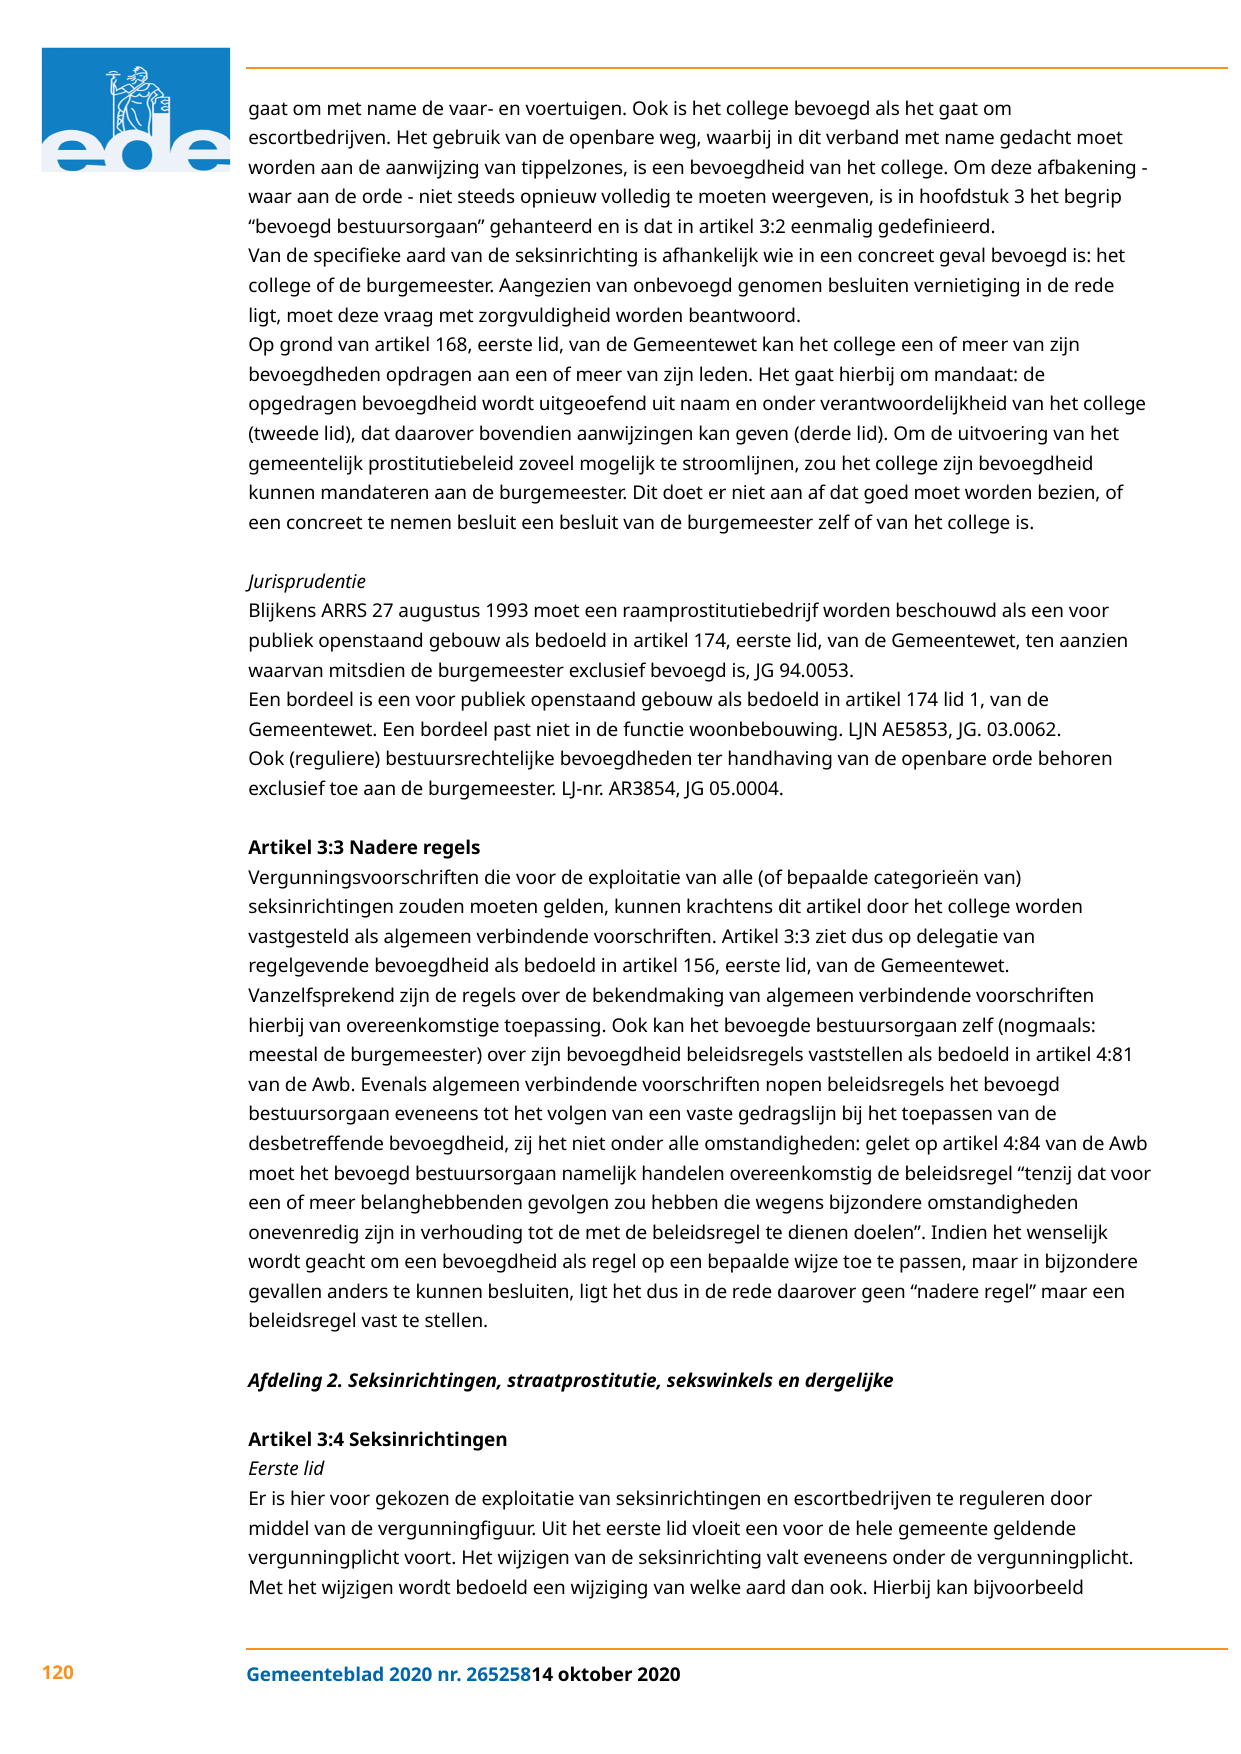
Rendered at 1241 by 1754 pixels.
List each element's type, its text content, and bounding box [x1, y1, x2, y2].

text Een bordeel is een voor publiek openstaand gebouw als bedoeld in artikel 174 lid 1, van de Gemeentewet. Een bordeel past niet in de functie woonbebouwing. LJN AE5853, JG. 03.0062. [248, 686, 1152, 742]
text Van de specifieke aard van de seksinrichting is afhankelijk wie in een concreet geval bevoegd is: het college of de burgemeester. Aangezien van onbevoegd genomen besluiten vernietiging in de rede ligt, moet deze vraag met zorgvuldigheid worden beantwoord. [248, 243, 1152, 328]
text Op grond van artikel 168, eerste lid, van de Gemeentewet kan het college een of meer van zijn bevoegdheden opdragen aan een of meer van zijn leden. Het gaat hierbij om mandaat: de opgedragen bevoegdheid wordt uitgeoefend uit naam en onder verantwoordelijkheid van het college (tweede lid), dat daarover bovendien aanwijzingen kan geven (derde lid). Om de uitvoering van het gemeentelijk prostitutiebeleid zoveel mogelijk te stroomlijnen, zou het college zijn bevoegdheid kunnen mandateren aan de burgemeester. Dit doet er niet aan af dat goed moet worden bezien, of een concreet te nemen besluit een besluit van de burgemeester zelf of van het college is. [248, 331, 1152, 535]
text gaat om met name de vaar- en voertuigen. Ook is het college bevoegd als het gaat om escortbedrijven. Het gebruik van de openbare weg, waarbij in dit verband met name gedacht moet worden aan de aanwijzing van tippelzones, is een bevoegdheid van het college. Om deze afbakening - waar aan de orde - niet steeds opnieuw volledig te moeten weergeven, is in hoofdstuk 3 het begrip “bevoegd bestuursorgaan” gehanteerd en is dat in artikel 3:2 eenmalig gedefinieerd. [248, 95, 1152, 239]
text Blijkens ARRS 27 augustus 1993 moet een raamprostitutiebedrijf worden beschouwd als een voor publiek openstaand gebouw als bedoeld in artikel 174, eerste lid, van de Gemeentewet, ten aanzien waarvan mitsdien de burgemeester exclusief bevoegd is, JG 94.0053. [248, 598, 1152, 683]
picture [41, 47, 231, 172]
text Artikel 3:3 Nadere regels [248, 834, 1152, 860]
text Eerste lid [248, 1456, 1152, 1481]
text Jurisprudentie [248, 568, 1152, 594]
text Ook (reguliere) bestuursrechtelijke bevoegdheden ter handhaving van de openbare orde behoren exclusief toe aan de burgemeester. LJ-nr. AR3854, JG 05.0004. [248, 746, 1152, 801]
text Artikel 3:4 Seksinrichtingen [248, 1426, 1152, 1452]
text Afdeling 2. Seksinrichtingen, straatprostitutie, sekswinkels en dergelijke [248, 1367, 1152, 1393]
text Er is hier voor gekozen de exploitatie van seksinrichtingen en escortbedrijven te reguleren door middel van de vergunningfiguur. Uit het eerste lid vloeit een voor de hele gemeente geldende vergunningplicht voort. Het wijzigen van de seksinrichting valt eveneens onder de vergunningplicht. Met het wijzigen wordt bedoeld een wijziging van welke aard dan ook. Hierbij kan bijvoorbeeld [248, 1485, 1152, 1600]
text Vergunningsvoorschriften die voor de exploitatie van alle (of bepaalde categorieën van) seksinrichtingen zouden moeten gelden, kunnen krachtens dit artikel door het college worden vastgesteld als algemeen verbindende voorschriften. Artikel 3:3 ziet dus op delegatie van regelgevende bevoegdheid als bedoeld in artikel 156, eerste lid, van de Gemeentewet. Vanzelfsprekend zijn de regels over de bekendmaking van algemeen verbindende voorschriften hierbij van overeenkomstige toepassing. Ook kan het bevoegde bestuursorgaan zelf (nogmaals: meestal de burgemeester) over zijn bevoegdheid beleidsregels vaststellen als bedoeld in artikel 4:81 van de Awb. Evenals algemeen verbindende voorschriften nopen beleidsregels het bevoegd bestuursorgaan eveneens tot het volgen van een vaste gedragslijn bij het toepassen van de desbetreffende bevoegdheid, zij het niet onder alle omstandigheden: gelet op artikel 4:84 van de Awb moet het bevoegd bestuursorgaan namelijk handelen overeenkomstig de beleidsregel “tenzij dat voor een of meer belanghebbenden gevolgen zou hebben die wegens bijzondere omstandigheden onevenredig zijn in verhouding tot de met de beleidsregel te dienen doelen”. Indien het wenselijk wordt geacht om een bevoegdheid als regel op een bepaalde wijze toe te passen, maar in bijzondere gevallen anders te kunnen besluiten, ligt het dus in de rede daarover geen “nadere regel” maar een beleidsregel vast te stellen. [248, 864, 1152, 1333]
